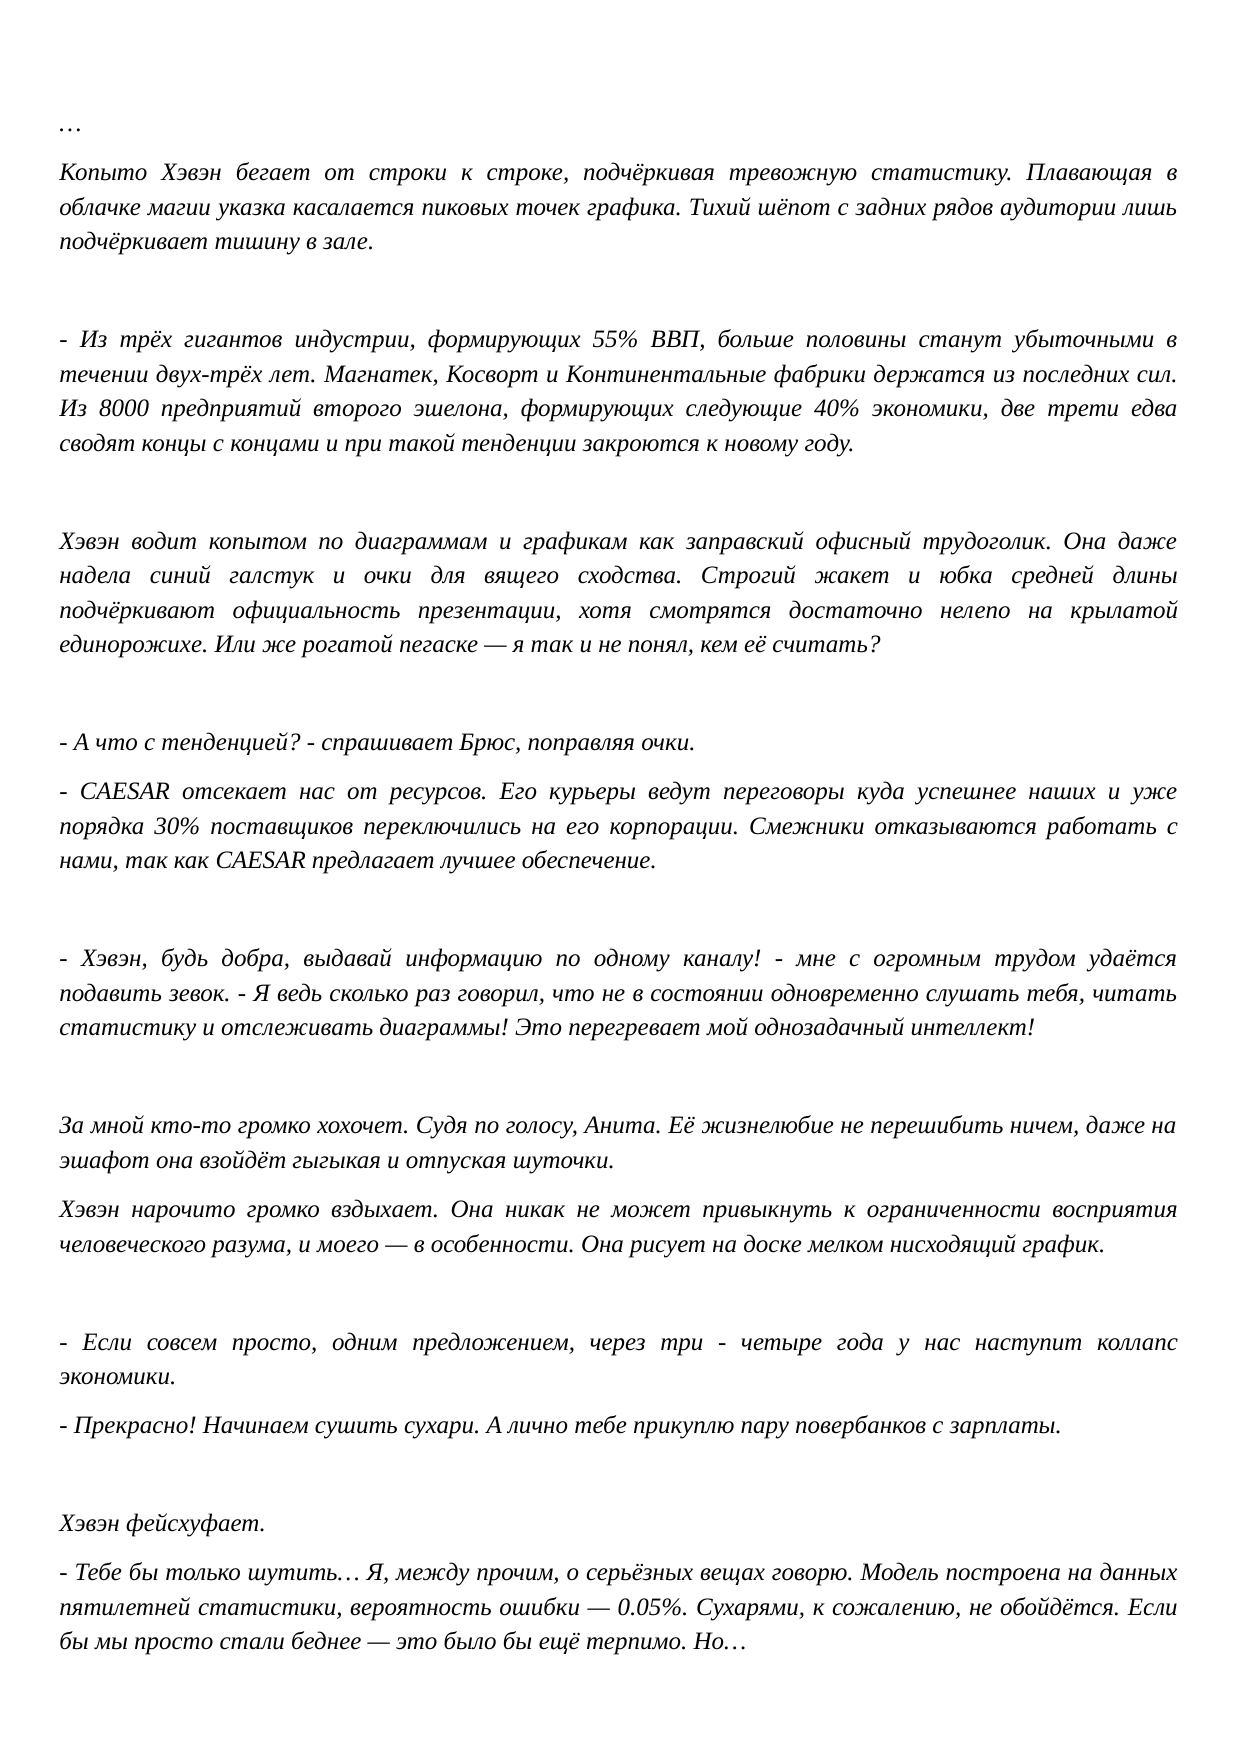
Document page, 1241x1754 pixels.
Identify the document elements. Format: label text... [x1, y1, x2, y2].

text - Хэвэн, будь добра, выдавай информацию по одному каналу! - мне с огромным трудом удаётся подавить зевок. - Я ведь сколько раз говорил, что не в состоянии одновременно слушать тебя, читать статистику и отслеживать диаграммы! Это перегревает мой однозадачный интеллект! [59, 943, 1181, 1041]
text - Тебе бы только шутить… Я, между прочим, о серьёзных вещах говорю. Модель построена на данных пятилетней статистики, вероятность ошибки — 0.05%. Сухарями, к сожалению, не обойдётся. Если бы мы просто стали беднее — это было бы ещё терпимо. Но… [59, 1557, 1181, 1655]
text … [59, 108, 1181, 137]
text Хэвэн водит копытом по диаграммам и графикам как заправский офисный трудоголик. Она даже надела синий галстук и очки для вящего сходства. Строгий жакет и юбка средней длины подчёркивают официальность презентации, хотя смотрятся достаточно нелепо на крылатой единорожихе. Или же рогатой пегаске — я так и не понял, кем её считать? [59, 526, 1181, 658]
text За мной кто-то громко хохочет. Судя по голосу, Анита. Её жизнелюбие не перешибить ничем, даже на эшафот она взойдёт гыгыкая и отпуская шуточки. [59, 1111, 1181, 1174]
text Хэвэн нарочито громко вздыхает. Она никак не может привыкнуть к ограниченности восприятия человеческого разума, и моего — в особенности. Она рисует на доске мелком нисходящий график. [59, 1194, 1181, 1257]
text Копыто Хэвэн бегает от строки к строке, подчёркивая тревожную статистику. Плавающая в облачке магии указка касалается пиковых точек графика. Тихий шёпот с задних рядов аудитории лишь подчёркивает тишину в зале. [59, 157, 1181, 255]
text - А что с тенденцией? - спрашивает Брюс, поправляя очки. [59, 727, 1181, 756]
text Хэвэн фейсхуфает. [59, 1508, 1181, 1537]
text - Если совсем просто, одним предложением, через три - четыре года у нас наступит коллапс экономики. [59, 1327, 1181, 1390]
text - Прекрасно! Начинаем сушить сухари. А лично тебе прикуплю пару повербанков с зарплаты. [59, 1410, 1181, 1439]
text - CAESAR отсекает нас от ресурсов. Его курьеры ведут переговоры куда успешнее наших и уже порядка 30% поставщиков переключились на его корпорации. Смежники отказываются работать с нами, так как CAESAR предлагает лучшее обеспечение. [59, 776, 1181, 874]
text - Из трёх гигантов индустрии, формирующих 55% ВВП, больше половины станут убыточными в течении двух-трёх лет. Магнатек, Косворт и Континентальные фабрики держатся из последних сил. Из 8000 предприятий второго эшелона, формирующих следующие 40% экономики, две трети едва сводят концы с концами и при такой тенденции закроются к новому году. [59, 324, 1181, 456]
